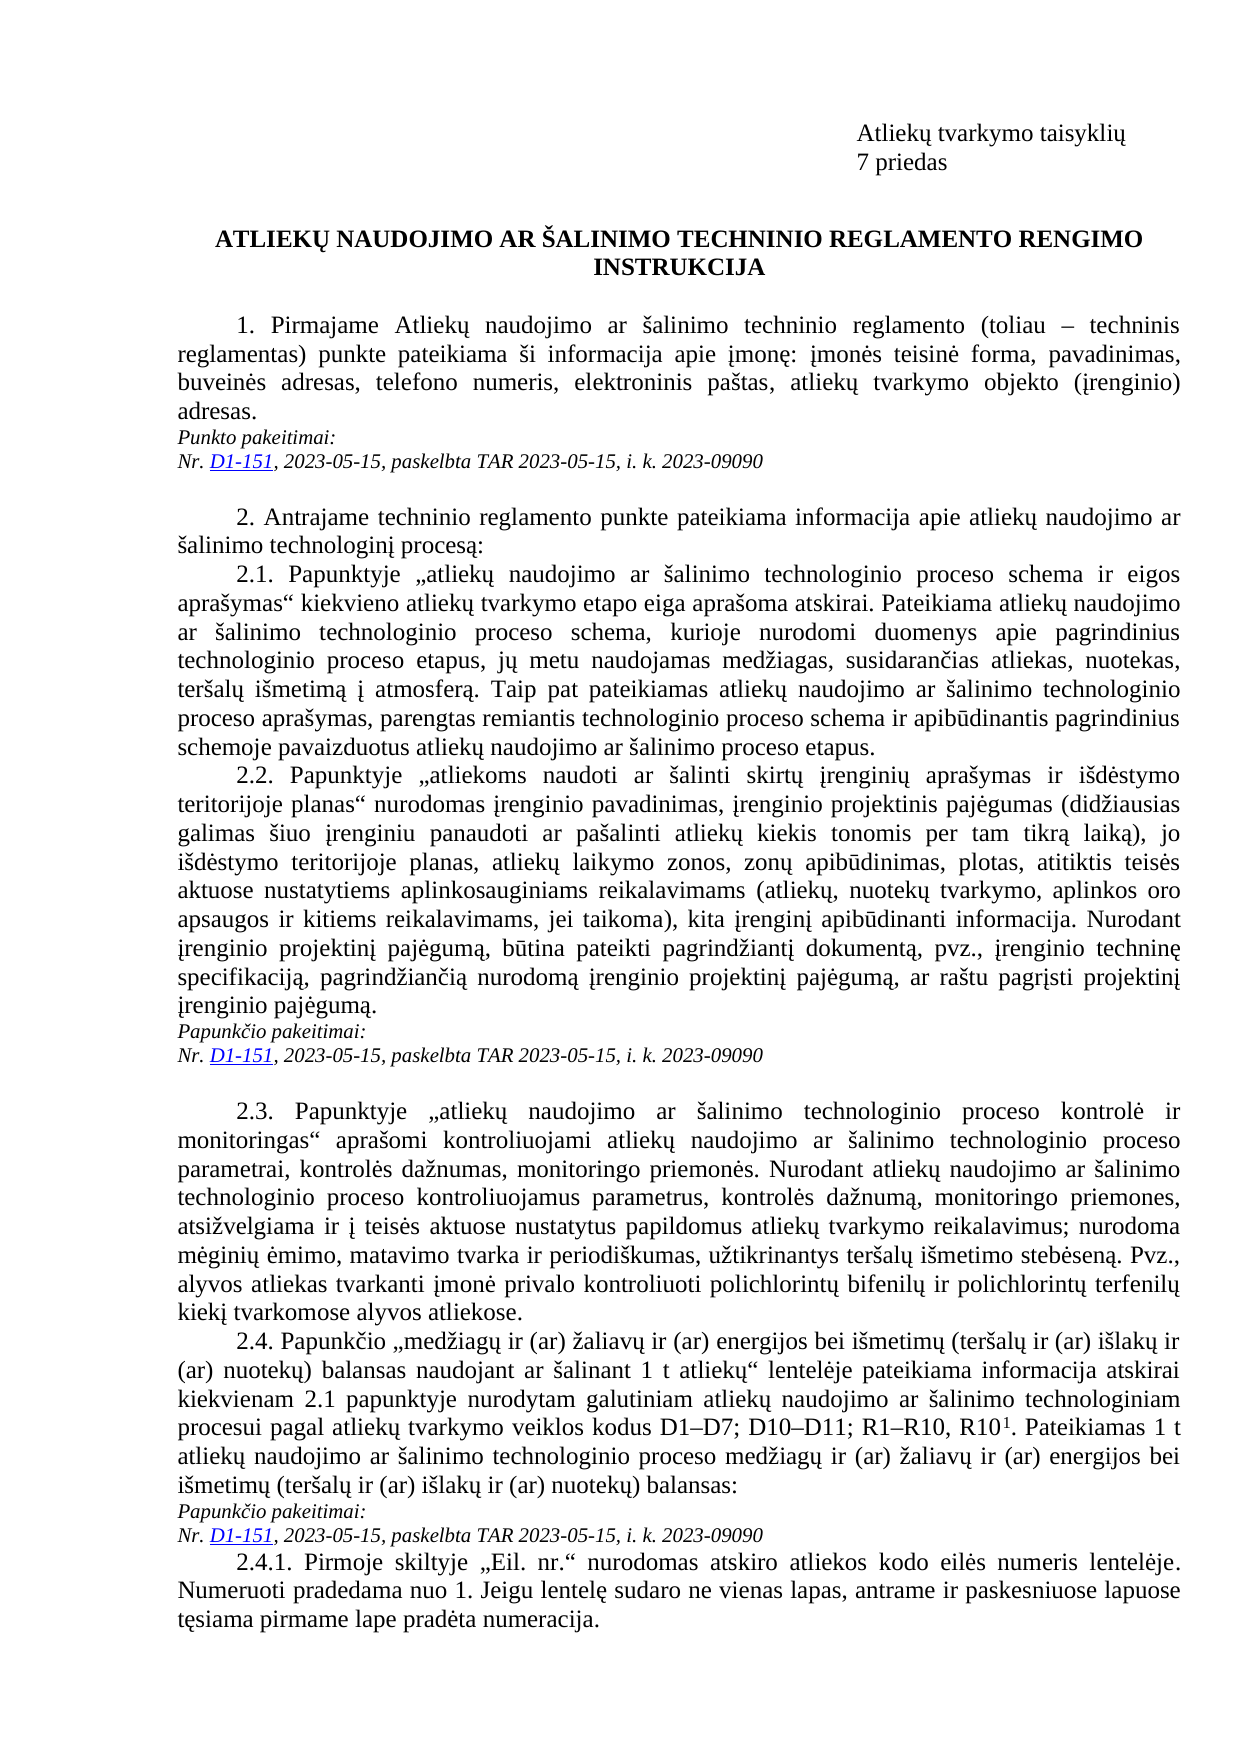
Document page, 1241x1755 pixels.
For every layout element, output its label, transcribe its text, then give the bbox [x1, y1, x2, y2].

text 2. Antrajame techninio reglamento punkte pateikiama informacija apie atliekų naudojimo ar šalinimo technologinį procesą: [177, 502, 1181, 559]
text 1. Pirmajame Atliekų naudojimo ar šalinimo techninio reglamento (toliau – techninis reglamentas) punkte pateikiama ši informacija apie įmonę: įmonės teisinė forma, pavadinimas, buveinės adresas, telefono numeris, elektroninis paštas, atliekų tvarkymo objekto (įrenginio) adresas. [177, 310, 1181, 425]
text Nr. D1-151, 2023-05-15, paskelbta TAR 2023-05-15, i. k. 2023-09090 [177, 449, 1181, 473]
text 2.2. Papunktyje „atliekoms naudoti ar šalinti skirtų įrenginių aprašymas ir išdėstymo teritorijoje planas“ nurodomas įrenginio pavadinimas, įrenginio projektinis pajėgumas (didžiausias galimas šiuo įrenginiu panaudoti ar pašalinti atliekų kiekis tonomis per tam tikrą laiką), jo išdėstymo teritorijoje planas, atliekų laikymo zonos, zonų apibūdinimas, plotas, atitiktis teisės aktuose nustatytiems aplinkosauginiams reikalavimams (atliekų, nuotekų tvarkymo, aplinkos oro apsaugos ir kitiems reikalavimams, jei taikoma), kita įrenginį apibūdinanti informacija. Nurodant įrenginio projektinį pajėgumą, būtina pateikti pagrindžiantį dokumentą, pvz., įrenginio techninę specifikaciją, pagrindžiančią nurodomą įrenginio projektinį pajėgumą, ar raštu pagrįsti projektinį įrenginio pajėgumą. [177, 761, 1181, 1019]
text Nr. D1-151, 2023-05-15, paskelbta TAR 2023-05-15, i. k. 2023-09090 [177, 1523, 1181, 1547]
text 2.1. Papunktyje „atliekų naudojimo ar šalinimo technologinio proceso schema ir eigos aprašymas“ kiekvieno atliekų tvarkymo etapo eiga aprašoma atskirai. Pateikiama atliekų naudojimo ar šalinimo technologinio proceso schema, kurioje nurodomi duomenys apie pagrindinius technologinio proceso etapus, jų metu naudojamas medžiagas, susidarančias atliekas, nuotekas, teršalų išmetimą į atmosferą. Taip pat pateikiamas atliekų naudojimo ar šalinimo technologinio proceso aprašymas, parengtas remiantis technologinio proceso schema ir apibūdinantis pagrindinius schemoje pavaizduotus atliekų naudojimo ar šalinimo proceso etapus. [177, 559, 1181, 761]
text 2.4. Papunkčio „medžiagų ir (ar) žaliavų ir (ar) energijos bei išmetimų (teršalų ir (ar) išlakų ir (ar) nuotekų) balansas naudojant ar šalinant 1 t atliekų“ lentelėje pateikiama informacija atskirai kiekvienam 2.1 papunktyje nurodytam galutiniam atliekų naudojimo ar šalinimo technologiniam procesui pagal atliekų tvarkymo veiklos kodus D1–D7; D10–D11; R1–R10, R101. Pateikiamas 1 t atliekų naudojimo ar šalinimo technologinio proceso medžiagų ir (ar) žaliavų ir (ar) energijos bei išmetimų (teršalų ir (ar) išlakų ir (ar) nuotekų) balansas: [177, 1326, 1181, 1499]
text Punkto pakeitimai: [177, 425, 1181, 449]
text Papunkčio pakeitimai: [177, 1019, 1181, 1043]
text Atliekų tvarkymo taisyklių [797, 118, 1181, 147]
text 7 priedas [797, 147, 1181, 176]
text Nr. D1-151, 2023-05-15, paskelbta TAR 2023-05-15, i. k. 2023-09090 [177, 1043, 1181, 1067]
text ATLIEKŲ NAUDOJIMO AR ŠALINIMO TECHNINIO REGLAMENTO RENGIMO INSTRUKCIJA [177, 224, 1181, 281]
text Papunkčio pakeitimai: [177, 1499, 1181, 1523]
text 2.3. Papunktyje „atliekų naudojimo ar šalinimo technologinio proceso kontrolė ir monitoringas“ aprašomi kontroliuojami atliekų naudojimo ar šalinimo technologinio proceso parametrai, kontrolės dažnumas, monitoringo priemonės. Nurodant atliekų naudojimo ar šalinimo technologinio proceso kontroliuojamus parametrus, kontrolės dažnumą, monitoringo priemones, atsižvelgiama ir į teisės aktuose nustatytus papildomus atliekų tvarkymo reikalavimus; nurodoma mėginių ėmimo, matavimo tvarka ir periodiškumas, užtikrinantys teršalų išmetimo stebėseną. Pvz., alyvos atliekas tvarkanti įmonė privalo kontroliuoti polichlorintų bifenilų ir polichlorintų terfenilų kiekį tvarkomose alyvos atliekose. [177, 1096, 1181, 1326]
text 2.4.1. Pirmoje skiltyje „Eil. nr.“ nurodomas atskiro atliekos kodo eilės numeris lentelėje. Numeruoti pradedama nuo 1. Jeigu lentelę sudaro ne vienas lapas, antrame ir paskesniuose lapuose tęsiama pirmame lape pradėta numeracija. [177, 1547, 1181, 1633]
